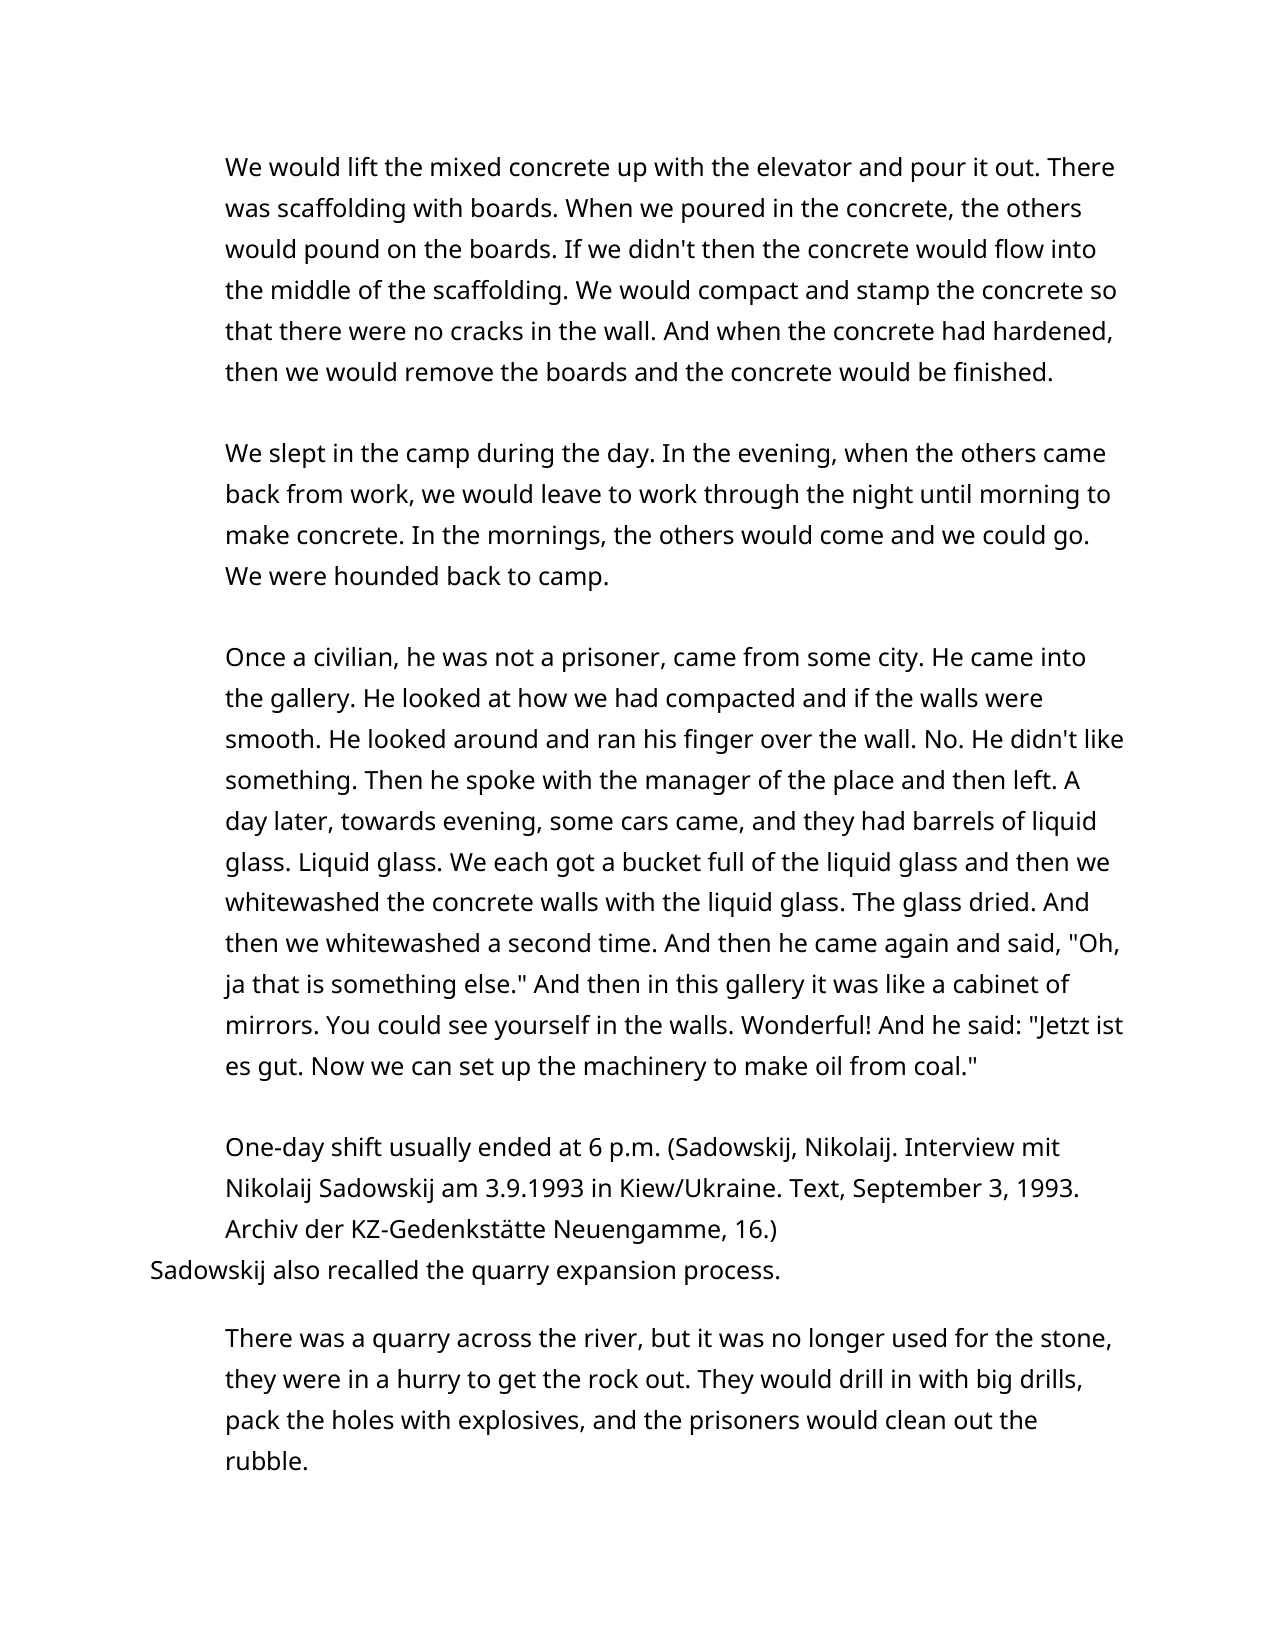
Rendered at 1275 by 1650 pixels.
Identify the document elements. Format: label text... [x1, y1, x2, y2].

text Once a civilian, he was not a prisoner, came from some city. He came into the gallery. He looked at how we had compacted and if the walls were smooth. He looked around and ran his finger over the wall. No. He didn't like something. Then he spoke with the manager of the place and then left. A day later, towards evening, some cars came, and they had barrels of liquid glass. Liquid glass. We each got a bucket full of the liquid glass and then we whitewashed the concrete walls with the liquid glass. The glass dried. And then we whitewashed a second time. And then he came again and said, "Oh, ja that is something else." And then in this gallery it was like a cabinet of mirrors. You could see yourself in the walls. Wonderful! And he said: "Jetzt ist es gut. Now we can set up the machinery to make oil from coal." [225, 640, 1125, 1082]
text We slept in the camp during the day. In the evening, when the others came back from work, we would leave to work through the night until morning to make concrete. In the mornings, the others would come and we could go. We were hounded back to camp. [225, 436, 1125, 592]
text There was a quarry across the river, but it was no longer used for the stone, they were in a hurry to get the rock out. They would drill in with big drills, pack the holes with explosives, and the prisoners would clean out the rubble. [225, 1321, 1125, 1477]
text We would lift the mixed concrete up with the elevator and pour it out. There was scaffolding with boards. When we poured in the concrete, the others would pound on the boards. If we didn't then the concrete would flow into the middle of the scaffolding. We would compact and stamp the concrete so that there were no cracks in the wall. And when the concrete had hardened, then we would remove the boards and the concrete would be finished. [225, 150, 1125, 388]
text Sadowskij also recalled the quarry expansion process. [150, 1252, 1125, 1287]
text One-day shift usually ended at 6 p.m. (Sadowskij, Nikolaij. Interview mit Nikolaij Sadowskij am 3.9.1993 in Kiew/Ukraine. Text, September 3, 1993. Archiv der KZ‑Gedenkstätte Neuengamme, 16.) [225, 1130, 1125, 1246]
